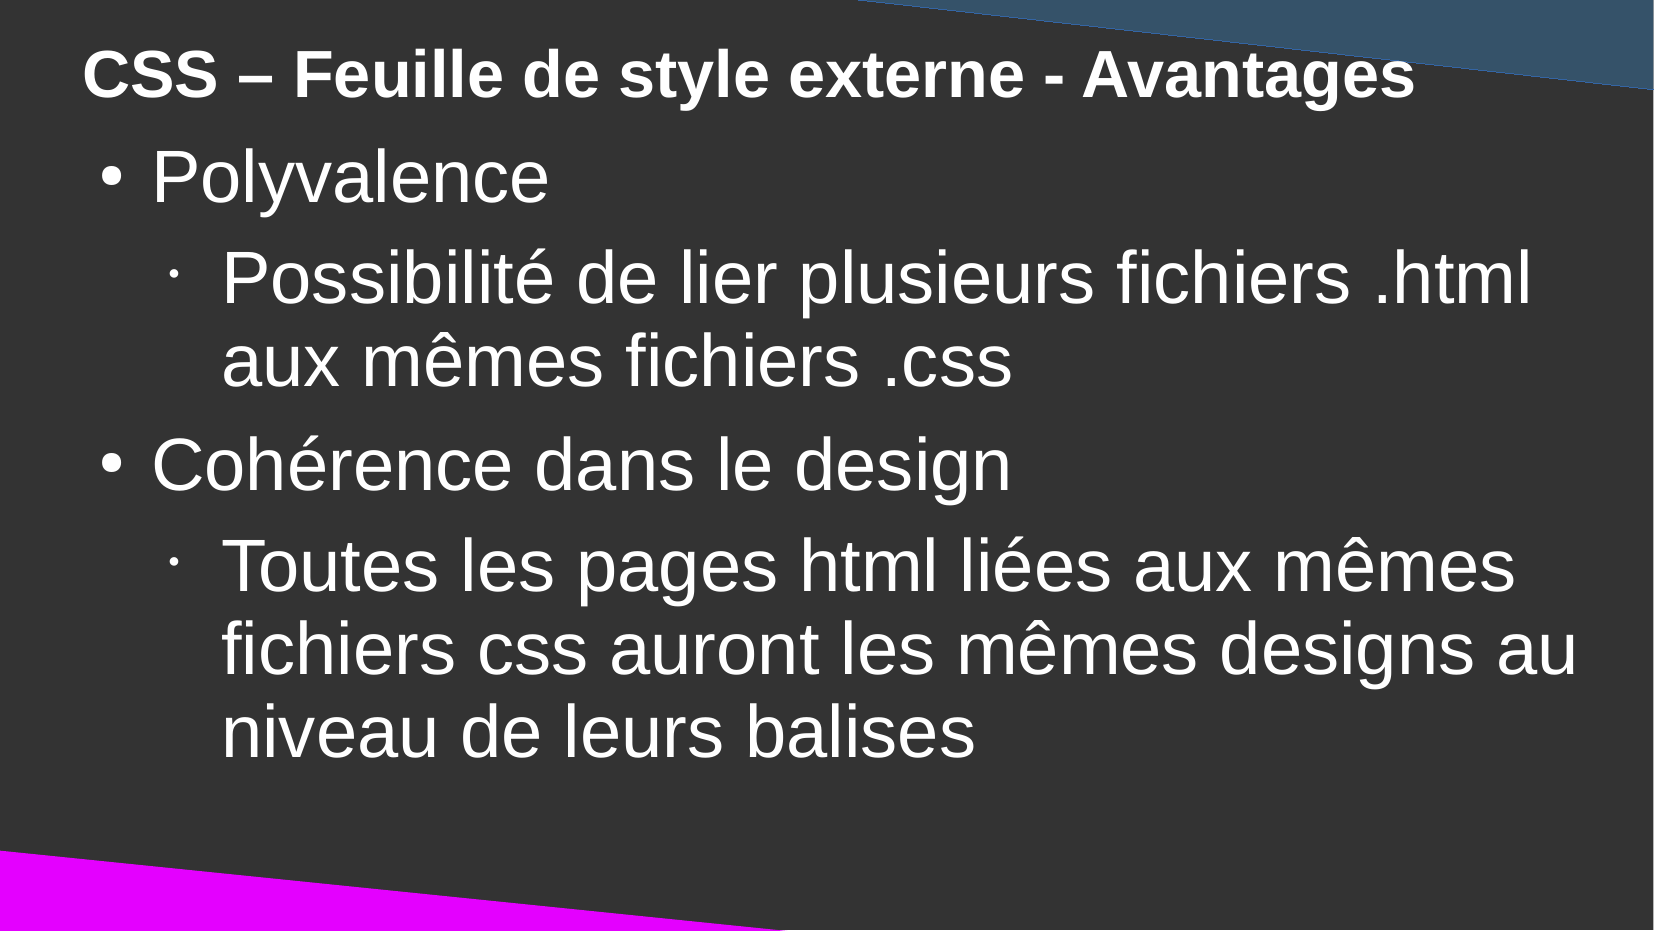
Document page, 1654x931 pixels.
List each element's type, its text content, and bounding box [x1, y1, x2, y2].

text_box [858, 0, 1654, 90]
list Polyvalence Possibilité de lier plusieurs fichiers .html aux mêmes fichiers .css Cohérence dans le design Toutes les pages html liées aux mêmes fichiers css auront les mêmes designs au niveau de leurs balises [80, 135, 1605, 777]
title CSS – Feuille de style externe - Avantages [82, 37, 1571, 122]
text_box [0, 850, 788, 931]
